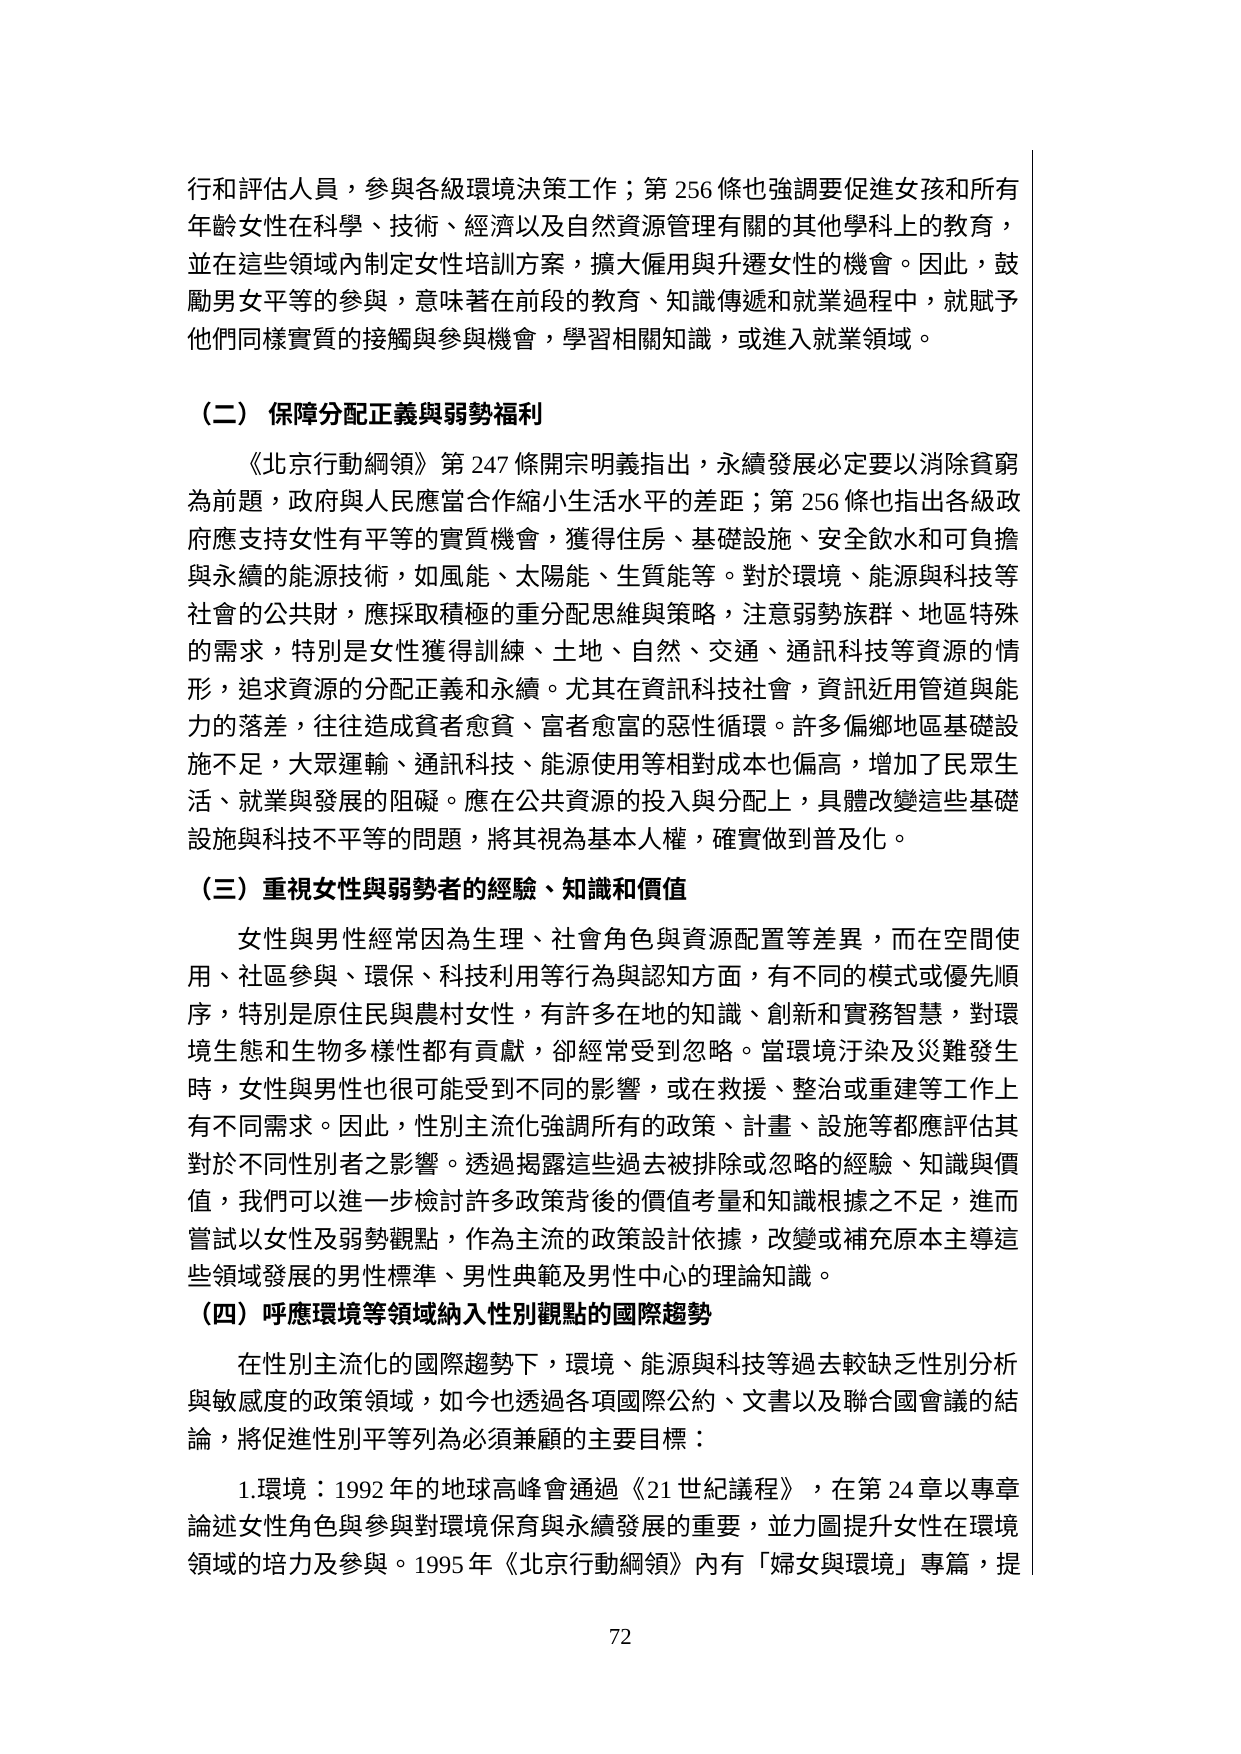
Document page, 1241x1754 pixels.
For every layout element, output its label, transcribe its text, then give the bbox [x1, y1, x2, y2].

table_cell （四）呼應環境等領域納入性別觀點的國際趨勢 [176, 1288, 1032, 1325]
table_cell 行和評估人員，參與各級環境決策工作；第256條也強調要促進女孩和所有年齡女性在科學、技術、經濟以及自然資源管理有關的其他學科上的教育，並在這些領域內制定女性培訓方案，擴大僱用與升遷女性的機會。因此，鼓勵男女平等的參與，意味著在前段的教育、知識傳遞和就業過程中，就賦予他們同樣實質的接觸與參與機會，學習相關知識，或進入就業領域。 [176, 150, 1032, 387]
table_cell （二） 保障分配正義與弱勢福利 [176, 388, 1032, 425]
table_cell 《北京行動綱領》第247條開宗明義指出，永續發展必定要以消除貧窮為前題，政府與人民應當合作縮小生活水平的差距；第256條也指出各級政府應支持女性有平等的實質機會，獲得住房、基礎設施、安全飲水和可負擔與永續的能源技術，如風能、太陽能、生質能等。對於環境、能源與科技等社會的公共財，應採取積極的重分配思維與策略，注意弱勢族群、地區特殊的需求，特別是女性獲得訓練、土地、自然、交通、通訊科技等資源的情形，追求資源的分配正義和永續。尤其在資訊科技社會，資訊近用管道與能力的落差，往往造成貧者愈貧、富者愈富的惡性循環。許多偏鄉地區基礎設施不足，大眾運輸、通訊科技、能源使用等相對成本也偏高，增加了民眾生活、就業與發展的阻礙。應在公共資源的投入與分配上，具體改變這些基礎設施與科技不平等的問題，將其視為基本人權，確實做到普及化。 [176, 425, 1032, 850]
table_cell 在性別主流化的國際趨勢下，環境、能源與科技等過去較缺乏性別分析與敏感度的政策領域，如今也透過各項國際公約、文書以及聯合國會議的結論，將促進性別平等列為必須兼顧的主要目標： 1.環境：1992年的地球高峰會通過《21世紀議程》，在第24章以專章論述女性角色與參與對環境保育與永續發展的重要，並力圖提升女性在環境領域的培力及參與。1995年《北京行動綱領》內有「婦女與環境」專篇，提 [176, 1325, 1032, 1575]
table_cell 女性與男性經常因為生理、社會角色與資源配置等差異，而在空間使用、社區參與、環保、科技利用等行為與認知方面，有不同的模式或優先順序，特別是原住民與農村女性，有許多在地的知識、創新和實務智慧，對環境生態和生物多樣性都有貢獻，卻經常受到忽略。當環境汙染及災難發生時，女性與男性也很可能受到不同的影響，或在救援、整治或重建等工作上有不同需求。因此，性別主流化強調所有的政策、計畫、設施等都應評估其對於不同性別者之影響。透過揭露這些過去被排除或忽略的經驗、知識與價值，我們可以進一步檢討許多政策背後的價值考量和知識根據之不足，進而嘗試以女性及弱勢觀點，作為主流的政策設計依據，改變或補充原本主導這些領域發展的男性標準、男性典範及男性中心的理論知識。 [176, 900, 1032, 1287]
table_cell （三）重視女性與弱勢者的經驗、知識和價值 [176, 850, 1032, 900]
